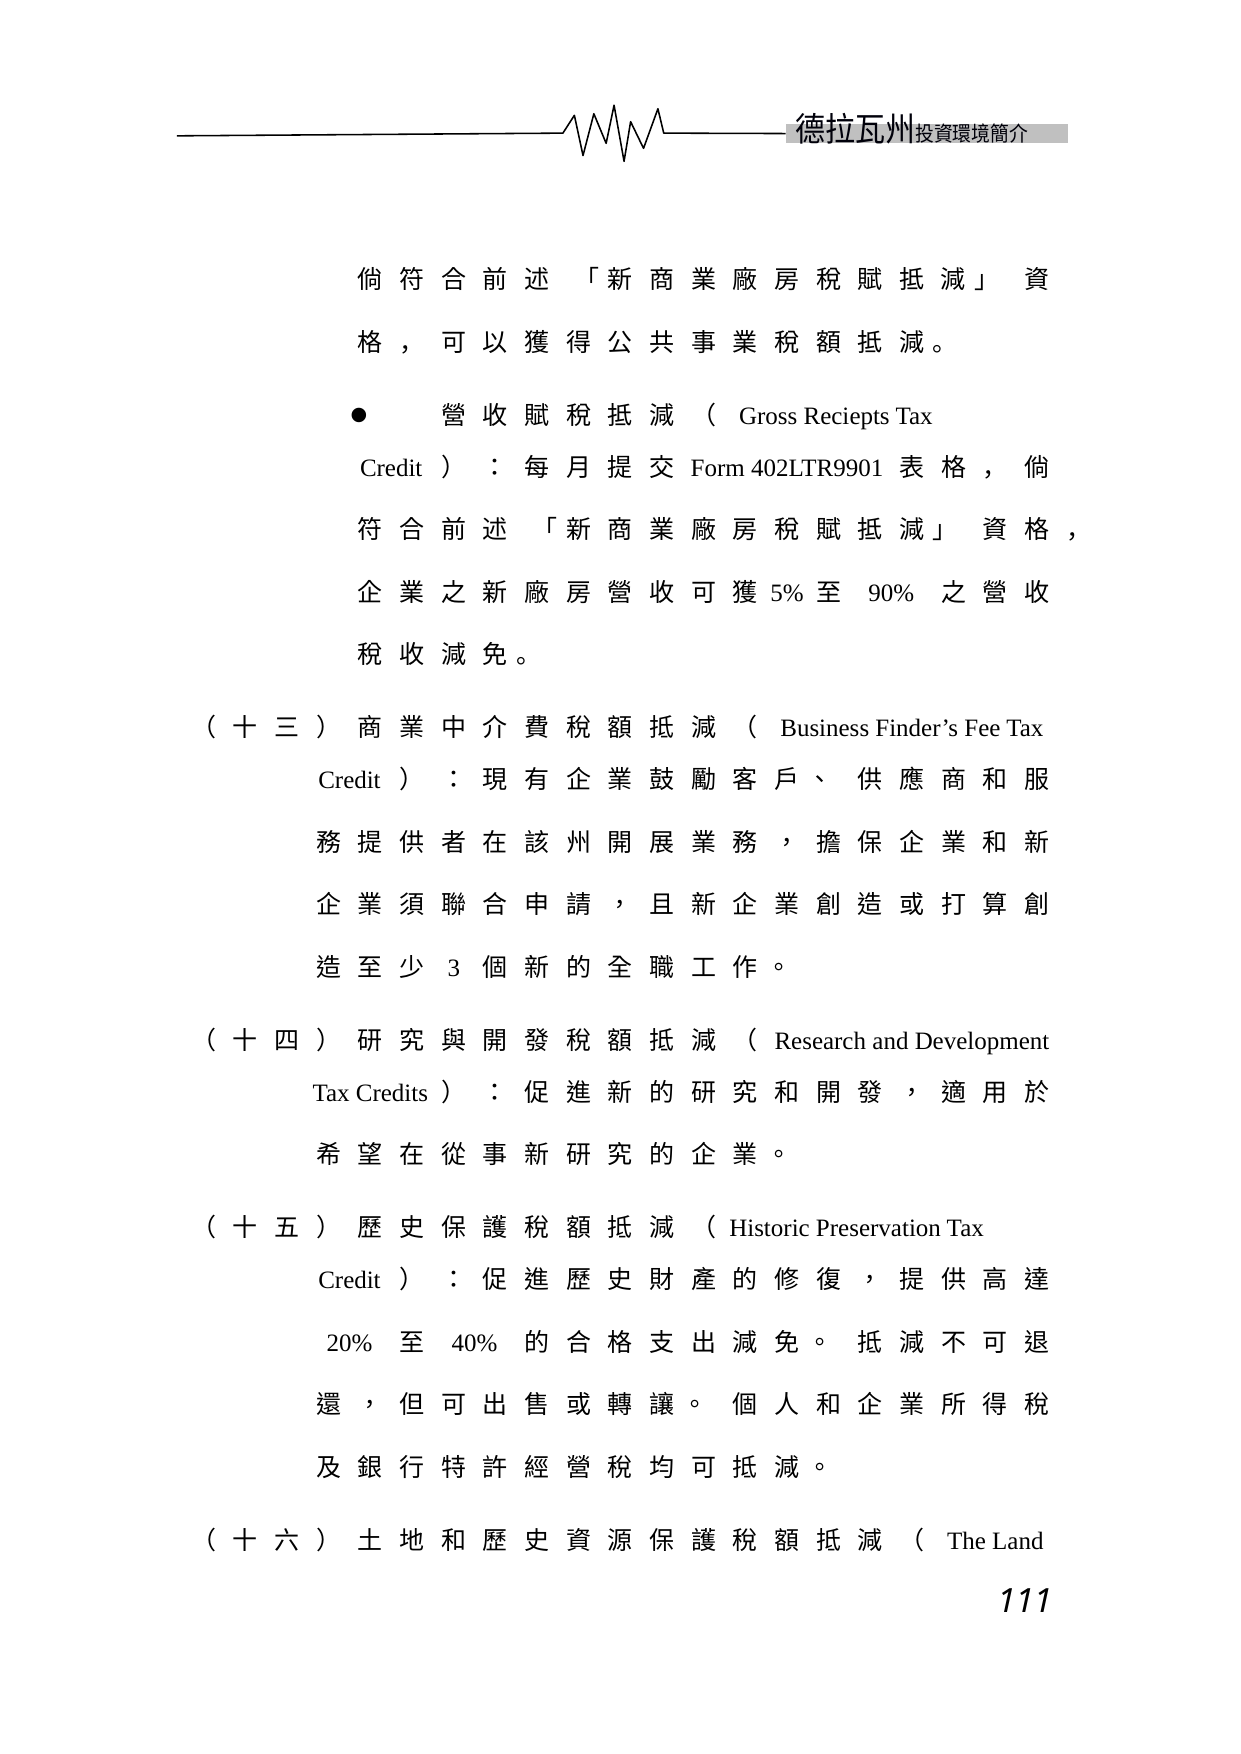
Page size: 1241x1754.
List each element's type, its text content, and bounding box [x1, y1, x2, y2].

text （十三）商業中介費稅額抵減（Business Finder’s Fee Tax Credit）：現有企業鼓勵客戶、供應商和服務提供者在該州開展業務，擔保企業和新企業須聯合申請，且新企業創造或打算創造至少3個新的全職工作。 [183, 674, 1058, 986]
list 倘符合前述「新商業廠房稅賦抵減」資格，可以獲得公共事業稅額抵減。 [330, 236, 1058, 361]
text （十五）歷史保護稅額抵減（Historic Preservation Tax Credit）：促進歷史財產的修復，提供高達20%至40%的合格支出減免。抵減不可退還，但可出售或轉讓。個人和企業所得稅及銀行特許經營稅均可抵減。 [183, 1174, 1058, 1486]
text （十四）研究與開發稅額抵減（Research and Development Tax Credits）：促進新的研究和開發，適用於希望在從事新研究的企業。 [183, 986, 1058, 1174]
list 營收賦稅抵減（Gross Reciepts Tax Credit）：每月提交Form 402LTR9901表格，倘符合前述「新商業廠房稅賦抵減」資格，企業之新廠房營收可獲5%至90%之營收稅收減免。 [330, 361, 1058, 674]
text （十六）土地和歷史資源保護稅額抵減（The Land [183, 1486, 1058, 1549]
